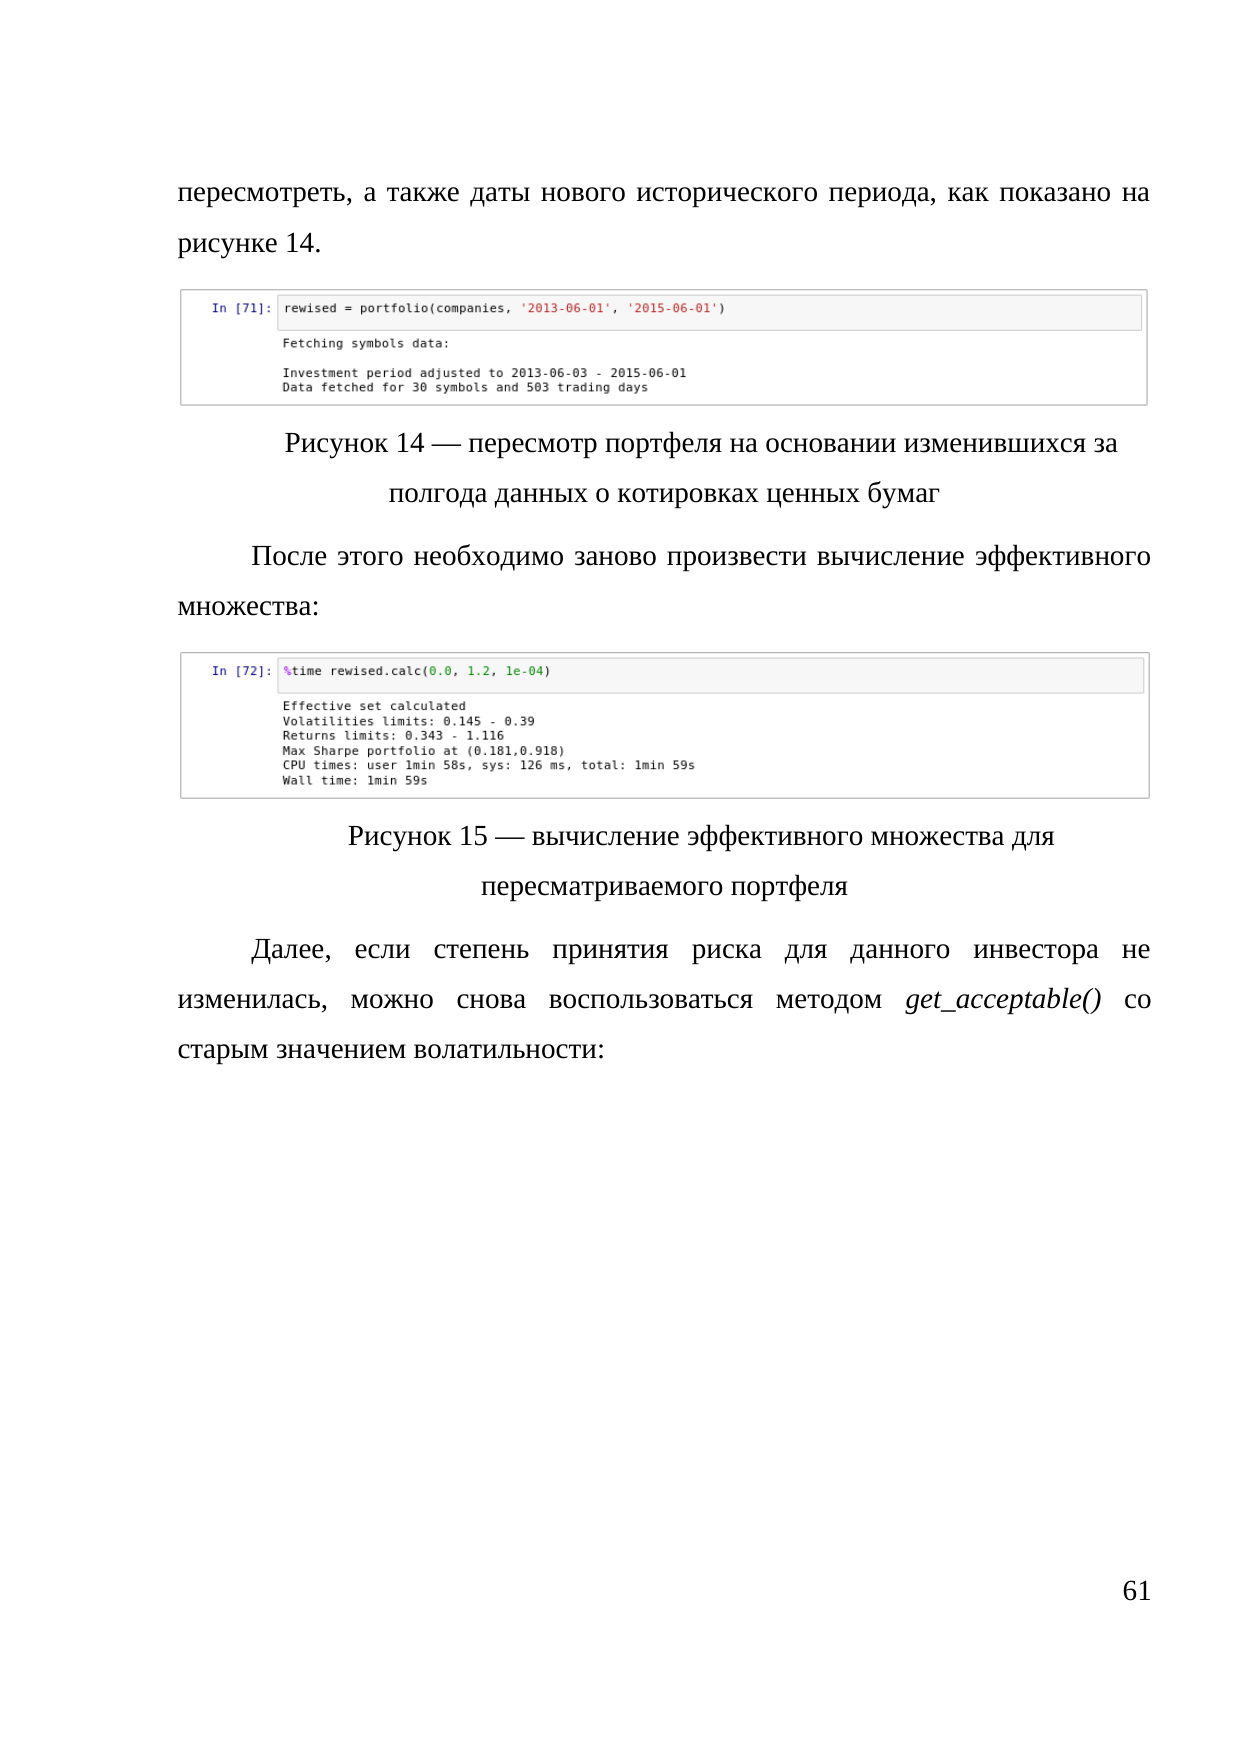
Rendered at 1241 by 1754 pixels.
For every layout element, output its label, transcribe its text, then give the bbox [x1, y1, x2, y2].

text Далее, если степень принятия риска для данного инвестора не изменилась, можно снова воспользоваться методом get_acceptable() со старым значением волатильности: [177, 931, 1152, 1065]
picture [177, 651, 1152, 801]
picture [177, 287, 1152, 409]
text пересмотреть, а также даты нового исторического периода, как показано на рисунке 14. [177, 174, 1152, 258]
text Рисунок 14 — пересмотр портфеля на основании изменившихся за полгода данных о котировках ценных бумаг [177, 409, 1152, 509]
text Рисунок 15 — вычисление эффективного множества для пересматриваемого портфеля [177, 801, 1152, 901]
text После этого необходимо заново произвести вычисление эффективного множества: [177, 538, 1152, 622]
